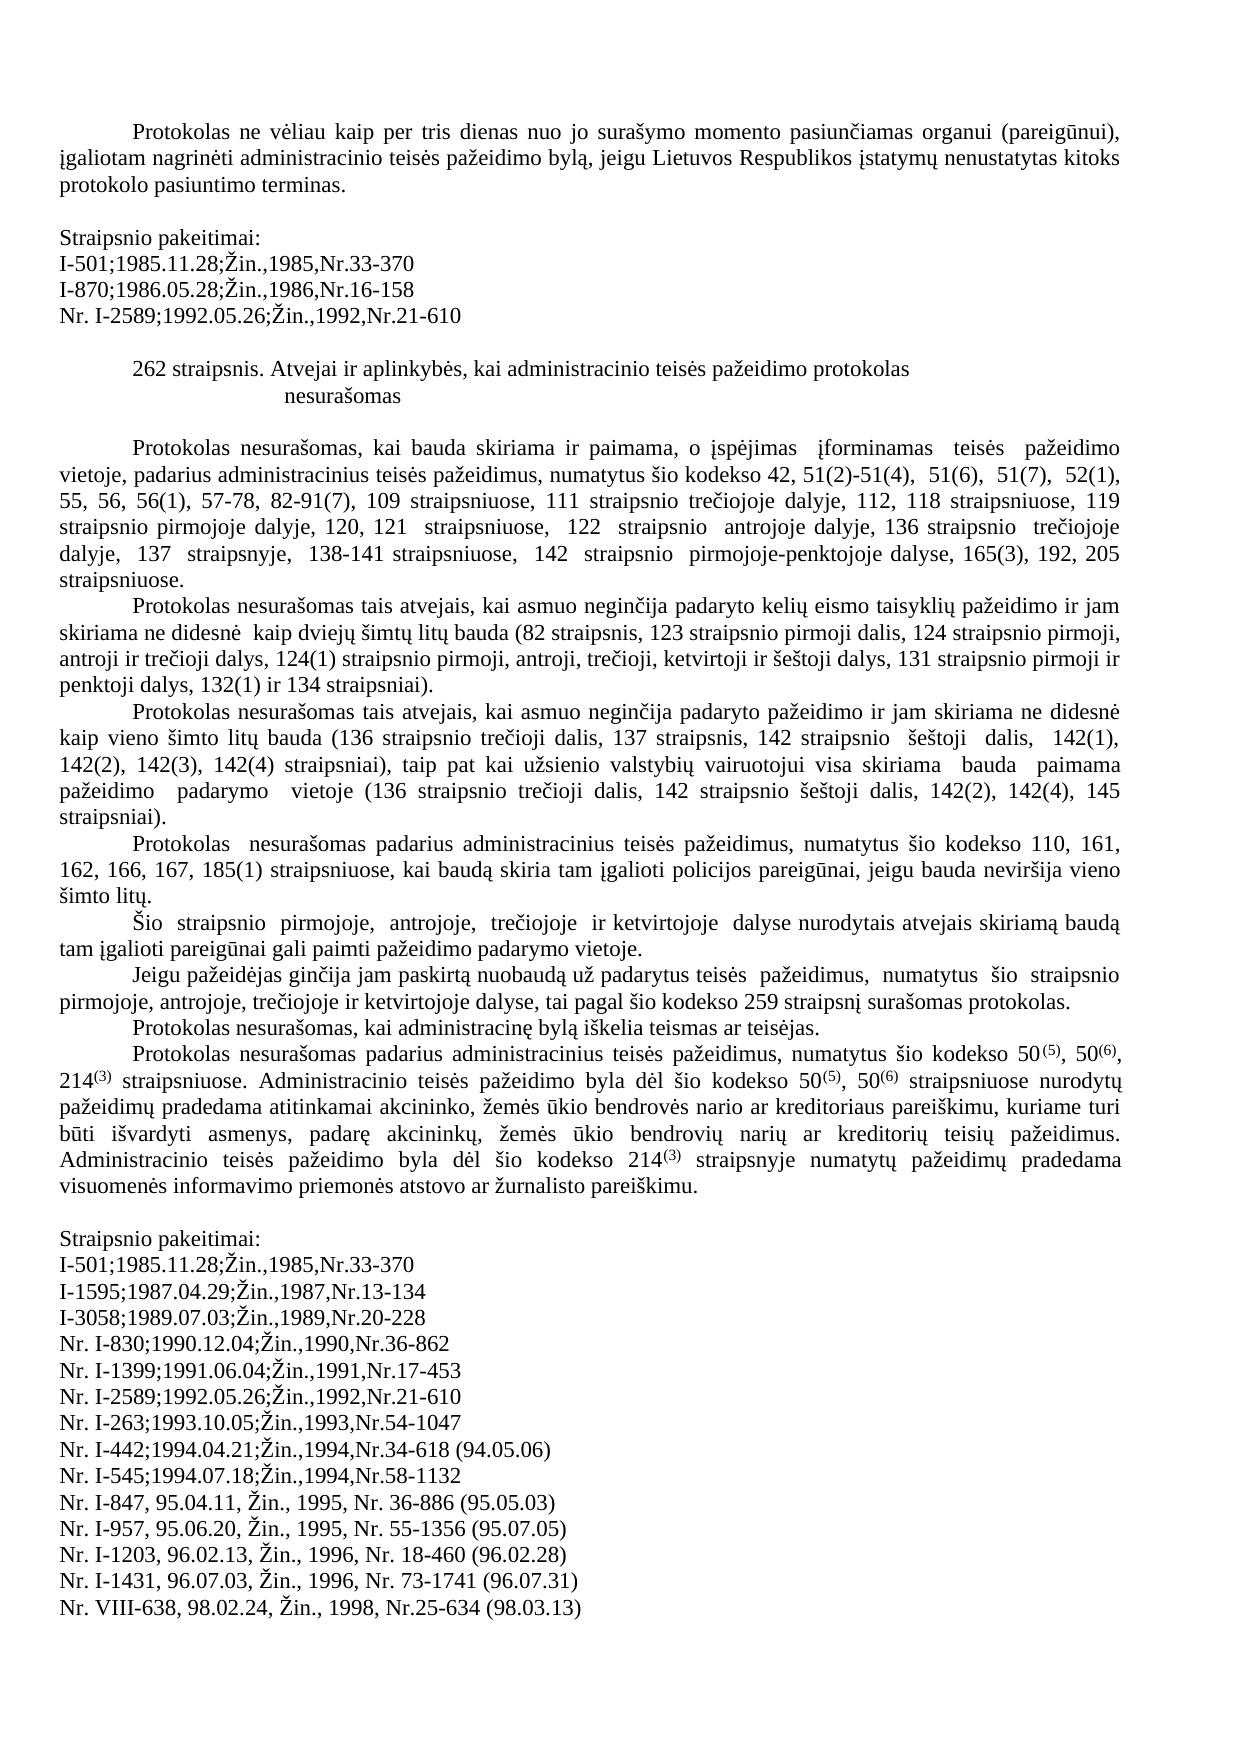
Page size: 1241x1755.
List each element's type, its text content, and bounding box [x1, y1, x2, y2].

text Nr. I-847, 95.04.11, Žin., 1995, Nr. 36-886 (95.05.03) [59, 1488, 1122, 1515]
text Nr. I-2589;1992.05.26;Žin.,1992,Nr.21-610 [59, 1383, 1122, 1409]
text Jeigu pažeidėjas ginčija jam paskirtą nuobaudą už padarytus teisės pažeidimus, numatytus šio straipsnio pirmojoje, antrojoje, trečiojoje ir ketvirtojoje dalyse, tai pagal šio kodekso 259 straipsnį surašomas protokolas. [59, 961, 1122, 1014]
text Protokolas nesurašomas, kai administracinę bylą iškelia teismas ar teisėjas. [59, 1014, 1122, 1041]
text Nr. I-830;1990.12.04;Žin.,1990,Nr.36-862 [59, 1330, 1122, 1357]
text Straipsnio pakeitimai: [59, 223, 1122, 250]
text Nr. VIII-638, 98.02.24, Žin., 1998, Nr.25-634 (98.03.13) [59, 1594, 1122, 1620]
text Nr. I-1431, 96.07.03, Žin., 1996, Nr. 73-1741 (96.07.31) [59, 1568, 1122, 1594]
text Protokolas nesurašomas padarius administracinius teisės pažeidimus, numatytus šio kodekso 50(5), 50(6), 214(3) straipsniuose. Administracinio teisės pažeidimo byla dėl šio kodekso 50(5), 50(6) straipsniuose nurodytų pažeidimų pradedama atitinkamai akcininko, žemės ūkio bendrovės nario ar kreditoriaus pareiškimu, kuriame turi būti išvardyti asmenys, padarę akcininkų, žemės ūkio bendrovių narių ar kreditorių teisių pažeidimus. Administracinio teisės pažeidimo byla dėl šio kodekso 214(3) straipsnyje numatytų pažeidimų pradedama visuomenės informavimo priemonės atstovo ar žurnalisto pareiškimu. [59, 1041, 1122, 1199]
text I-3058;1989.07.03;Žin.,1989,Nr.20-228 [59, 1304, 1122, 1330]
text Protokolas nesurašomas tais atvejais, kai asmuo neginčija padaryto pažeidimo ir jam skiriama ne didesnė kaip vieno šimto litų bauda (136 straipsnio trečioji dalis, 137 straipsnis, 142 straipsnio šeštoji dalis, 142(1), 142(2), 142(3), 142(4) straipsniai), taip pat kai užsienio valstybių vairuotojui visa skiriama bauda paimama pažeidimo padarymo vietoje (136 straipsnio trečioji dalis, 142 straipsnio šeštoji dalis, 142(2), 142(4), 145 straipsniai). [59, 698, 1122, 830]
text Šio straipsnio pirmojoje, antrojoje, trečiojoje ir ketvirtojoje dalyse nurodytais atvejais skiriamą baudą tam įgalioti pareigūnai gali paimti pažeidimo padarymo vietoje. [59, 909, 1122, 961]
text Protokolas nesurašomas padarius administracinius teisės pažeidimus, numatytus šio kodekso 110, 161, 162, 166, 167, 185(1) straipsniuose, kai baudą skiria tam įgalioti policijos pareigūnai, jeigu bauda neviršija vieno šimto litų. [59, 830, 1122, 909]
text I-501;1985.11.28;Žin.,1985,Nr.33-370 [59, 1251, 1122, 1278]
text Nr. I-957, 95.06.20, Žin., 1995, Nr. 55-1356 (95.07.05) [59, 1515, 1122, 1541]
text I-1595;1987.04.29;Žin.,1987,Nr.13-134 [59, 1278, 1122, 1304]
text I-501;1985.11.28;Žin.,1985,Nr.33-370 [59, 250, 1122, 276]
text Protokolas nesurašomas, kai bauda skiriama ir paimama, o įspėjimas įforminamas teisės pažeidimo vietoje, padarius administracinius teisės pažeidimus, numatytus šio kodekso 42, 51(2)-51(4), 51(6), 51(7), 52(1), 55, 56, 56(1), 57-78, 82-91(7), 109 straipsniuose, 111 straipsnio trečiojoje dalyje, 112, 118 straipsniuose, 119 straipsnio pirmojoje dalyje, 120, 121 straipsniuose, 122 straipsnio antrojoje dalyje, 136 straipsnio trečiojoje dalyje, 137 straipsnyje, 138-141 straipsniuose, 142 straipsnio pirmojoje-penktojoje dalyse, 165(3), 192, 205 straipsniuose. [59, 434, 1122, 592]
text 262 straipsnis. Atvejai ir aplinkybės, kai administracinio teisės pažeidimo protokolas [59, 355, 1122, 382]
text Nr. I-1203, 96.02.13, Žin., 1996, Nr. 18-460 (96.02.28) [59, 1541, 1122, 1568]
text Nr. I-1399;1991.06.04;Žin.,1991,Nr.17-453 [59, 1357, 1122, 1383]
text Nr. I-442;1994.04.21;Žin.,1994,Nr.34-618 (94.05.06) [59, 1436, 1122, 1462]
text I-870;1986.05.28;Žin.,1986,Nr.16-158 [59, 276, 1122, 303]
text Straipsnio pakeitimai: [59, 1225, 1122, 1251]
text Protokolas nesurašomas tais atvejais, kai asmuo neginčija padaryto kelių eismo taisyklių pažeidimo ir jam skiriama ne didesnė kaip dviejų šimtų litų bauda (82 straipsnis, 123 straipsnio pirmoji dalis, 124 straipsnio pirmoji, antroji ir trečioji dalys, 124(1) straipsnio pirmoji, antroji, trečioji, ketvirtoji ir šeštoji dalys, 131 straipsnio pirmoji ir penktoji dalys, 132(1) ir 134 straipsniai). [59, 592, 1122, 698]
text Protokolas ne vėliau kaip per tris dienas nuo jo surašymo momento pasiunčiamas organui (pareigūnui), įgaliotam nagrinėti administracinio teisės pažeidimo bylą, jeigu Lietuvos Respublikos įstatymų nenustatytas kitoks protokolo pasiuntimo terminas. [59, 118, 1122, 197]
text Nr. I-545;1994.07.18;Žin.,1994,Nr.58-1132 [59, 1462, 1122, 1488]
text Nr. I-2589;1992.05.26;Žin.,1992,Nr.21-610 [59, 303, 1122, 329]
text nesurašomas [209, 382, 1122, 408]
text Nr. I-263;1993.10.05;Žin.,1993,Nr.54-1047 [59, 1409, 1122, 1436]
